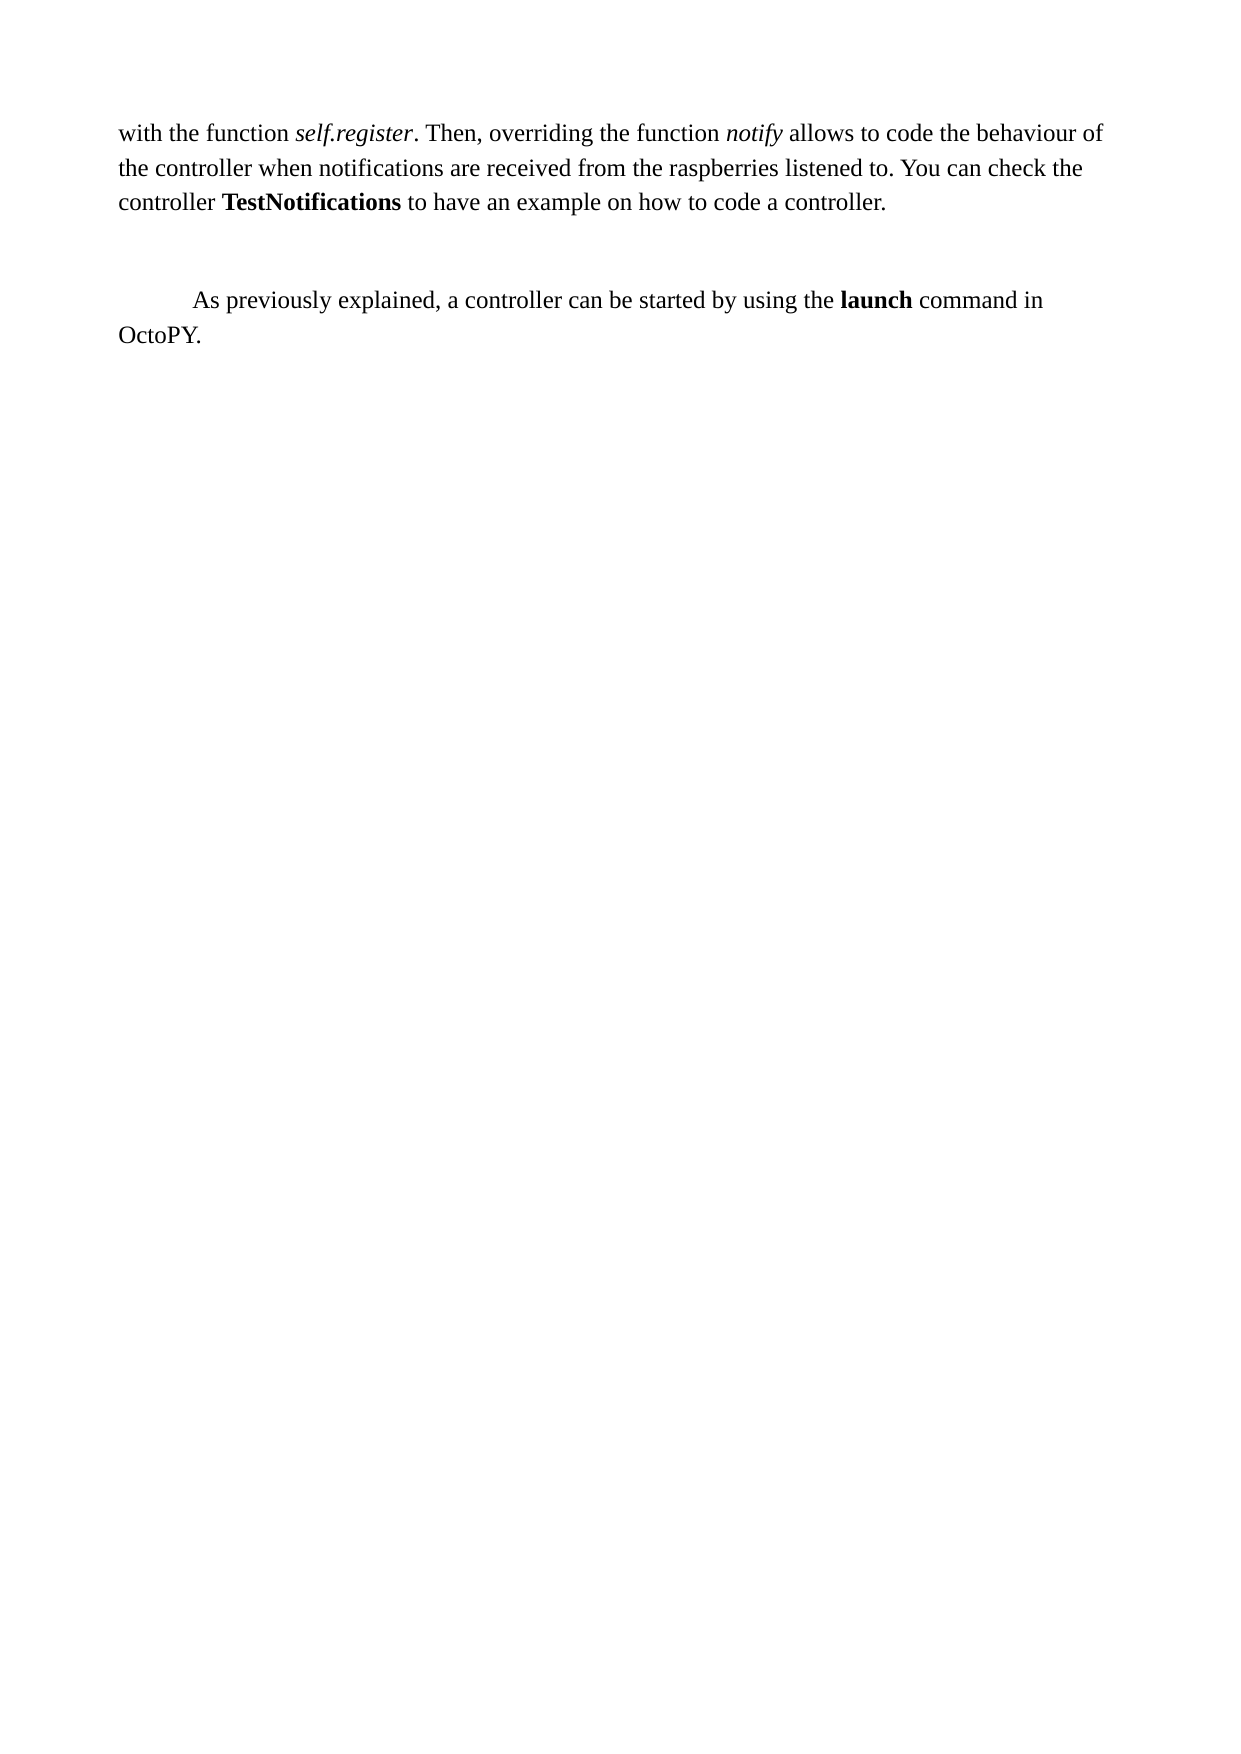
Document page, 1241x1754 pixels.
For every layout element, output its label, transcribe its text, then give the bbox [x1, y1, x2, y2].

text with the function self.register. Then, overriding the function notify allows to code the behaviour of the controller when notifications are received from the raspberries listened to. You can check the controller TestNotifications to have an example on how to code a controller. [118, 118, 1122, 216]
text As previously explained, a controller can be started by using the launch command in OctoPY. [118, 285, 1122, 348]
